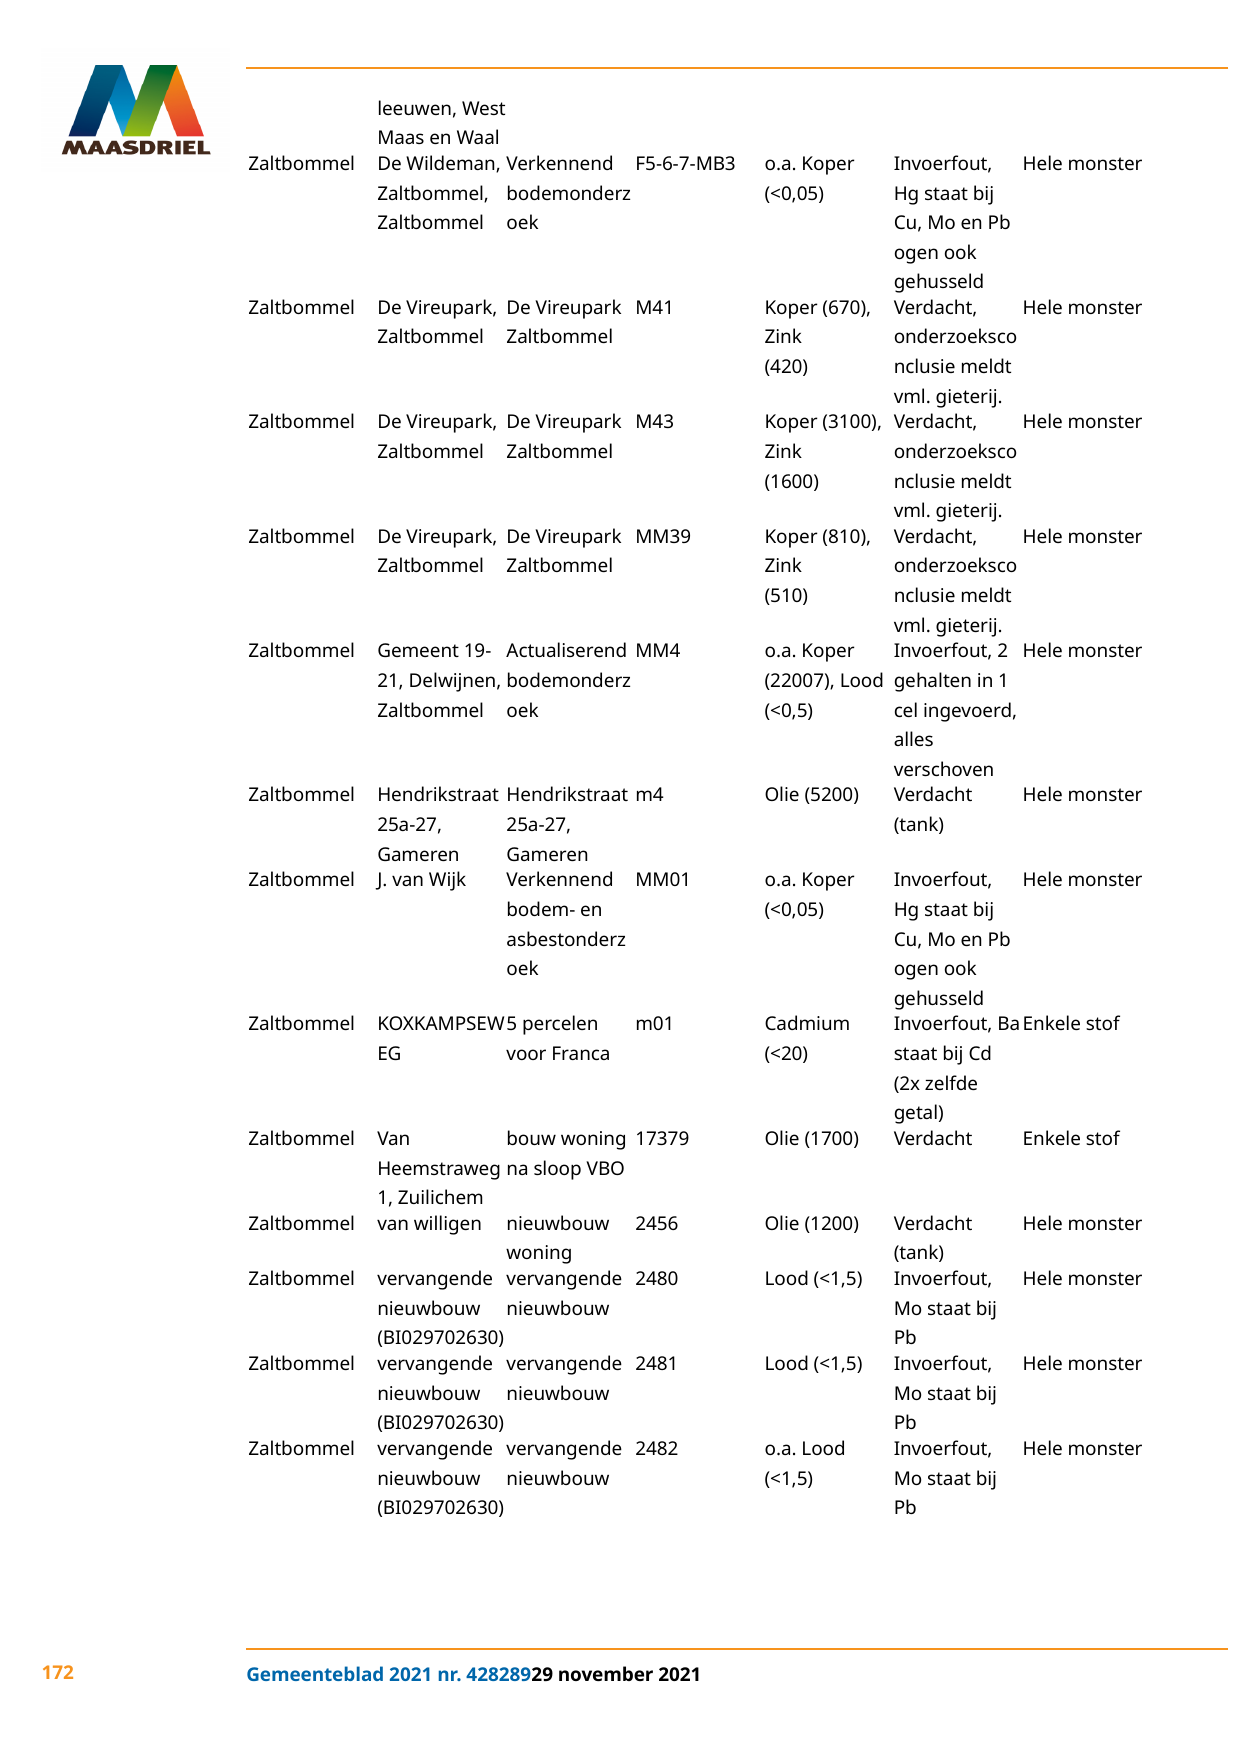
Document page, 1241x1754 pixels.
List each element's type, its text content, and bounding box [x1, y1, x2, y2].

table_cell Verdacht, onderzoeksconclusie meldt vml. gieterij. [894, 409, 1022, 523]
table_cell Zaltbommel [248, 1265, 377, 1350]
picture [41, 47, 231, 172]
table_cell Zaltbommel [248, 150, 377, 294]
table_cell 2456 [635, 1210, 764, 1265]
table_cell Hendrikstraat 25a-27, Gameren [377, 782, 506, 867]
table_cell Enkele stof [1023, 1011, 1152, 1125]
table_cell M43 [635, 409, 764, 523]
table_cell Hele monster [1023, 867, 1152, 1011]
table_cell 2482 [635, 1435, 764, 1520]
table_cell Hele monster [1023, 782, 1152, 867]
table_cell De Vireupark, Zaltbommel [377, 523, 506, 638]
table_cell Invoerfout, Mo staat bij Pb [894, 1435, 1022, 1520]
table_cell [248, 95, 377, 150]
table_cell Van Heemstraweg 1, Zuilichem [377, 1125, 506, 1210]
table_cell Invoerfout, Mo staat bij Pb [894, 1350, 1022, 1435]
table_cell De Vireupark, Zaltbommel [377, 409, 506, 523]
table_cell MM4 [635, 638, 764, 782]
table_cell [635, 95, 764, 150]
table_cell Zaltbommel [248, 1125, 377, 1210]
table_cell Zaltbommel [248, 1350, 377, 1435]
table_cell Actualiserend bodemonderzoek [506, 638, 635, 782]
table_cell MM01 [635, 867, 764, 1011]
table_cell J. van Wijk [377, 867, 506, 1011]
table_cell Lood (<1,5) [764, 1265, 893, 1350]
table_cell Enkele stof [1023, 1125, 1152, 1210]
table_cell vervangende nieuwbouw [506, 1265, 635, 1350]
table_cell Olie (1700) [764, 1125, 893, 1210]
table_cell De Vireupark Zaltbommel [506, 409, 635, 523]
table_cell Verdacht (tank) [894, 782, 1022, 867]
table_cell Hendrikstraat 25a-27, Gameren [506, 782, 635, 867]
table_cell De Wildeman, Zaltbommel, Zaltbommel [377, 150, 506, 294]
table_cell leeuwen, West Maas en Waal [377, 95, 506, 150]
table_cell Hele monster [1023, 638, 1152, 782]
table_cell o.a. Koper (<0,05) [764, 867, 893, 1011]
table_cell Invoerfout, Hg staat bij Cu, Mo en Pb ogen ook gehusseld [894, 867, 1022, 1011]
table_cell Olie (1200) [764, 1210, 893, 1265]
table_cell Hele monster [1023, 409, 1152, 523]
table_cell Verkennend bodemonderzoek [506, 150, 635, 294]
table_cell 5 percelen voor Franca [506, 1011, 635, 1125]
table_cell Hele monster [1023, 1210, 1152, 1265]
table_cell Zaltbommel [248, 638, 377, 782]
table_cell Invoerfout, Mo staat bij Pb [894, 1265, 1022, 1350]
table_cell Hele monster [1023, 294, 1152, 409]
table_cell Lood (<1,5) [764, 1350, 893, 1435]
table_cell Olie (5200) [764, 782, 893, 867]
table_cell M41 [635, 294, 764, 409]
table_cell De Vireupark Zaltbommel [506, 294, 635, 409]
table_cell Gemeent 19-21, Delwijnen, Zaltbommel [377, 638, 506, 782]
table_cell vervangende nieuwbouw [506, 1435, 635, 1520]
table_cell Invoerfout, Hg staat bij Cu, Mo en Pb ogen ook gehusseld [894, 150, 1022, 294]
table_cell Hele monster [1023, 1350, 1152, 1435]
table_cell De Vireupark, Zaltbommel [377, 294, 506, 409]
table_cell Hele monster [1023, 1435, 1152, 1520]
table_cell MM39 [635, 523, 764, 638]
table_cell Verkennend bodem- en asbestonderzoek [506, 867, 635, 1011]
table_cell vervangende nieuwbouw (BI029702630) [377, 1435, 506, 1520]
table_cell F5-6-7-MB3 [635, 150, 764, 294]
table_cell 2481 [635, 1350, 764, 1435]
table_cell Zaltbommel [248, 1210, 377, 1265]
table_cell Verdacht, onderzoeksconclusie meldt vml. gieterij. [894, 523, 1022, 638]
table_cell Verdacht (tank) [894, 1210, 1022, 1265]
table_cell 2480 [635, 1265, 764, 1350]
table_cell o.a. Lood (<1,5) [764, 1435, 893, 1520]
table_cell [894, 95, 1022, 150]
table_cell vervangende nieuwbouw [506, 1350, 635, 1435]
table_cell [506, 95, 635, 150]
table_cell nieuwbouw woning [506, 1210, 635, 1265]
table_cell [1023, 95, 1152, 150]
table_cell Invoerfout, 2 gehalten in 1 cel ingevoerd, alles verschoven [894, 638, 1022, 782]
table_cell Invoerfout, Ba staat bij Cd (2x zelfde getal) [894, 1011, 1022, 1125]
table_cell vervangende nieuwbouw (BI029702630) [377, 1350, 506, 1435]
table_cell Hele monster [1023, 523, 1152, 638]
table_cell Koper (810), Zink (510) [764, 523, 893, 638]
table_cell De Vireupark Zaltbommel [506, 523, 635, 638]
table_cell m4 [635, 782, 764, 867]
table_cell Zaltbommel [248, 409, 377, 523]
table_cell o.a. Koper (<0,05) [764, 150, 893, 294]
table_cell bouw woning na sloop VBO [506, 1125, 635, 1210]
table_cell Zaltbommel [248, 782, 377, 867]
table_cell Cadmium (<20) [764, 1011, 893, 1125]
table_cell van willigen [377, 1210, 506, 1265]
table_cell Zaltbommel [248, 294, 377, 409]
table_cell m01 [635, 1011, 764, 1125]
table_cell Hele monster [1023, 150, 1152, 294]
table_cell Verdacht [894, 1125, 1022, 1210]
table_cell Zaltbommel [248, 1011, 377, 1125]
table_cell vervangende nieuwbouw (BI029702630) [377, 1265, 506, 1350]
table_cell Koper (670), Zink (420) [764, 294, 893, 409]
table_cell [764, 95, 893, 150]
table_cell KOXKAMPSEWEG [377, 1011, 506, 1125]
table_cell Zaltbommel [248, 523, 377, 638]
table_cell Zaltbommel [248, 1435, 377, 1520]
table_cell Zaltbommel [248, 867, 377, 1011]
table_cell Verdacht, onderzoeksconclusie meldt vml. gieterij. [894, 294, 1022, 409]
table_cell o.a. Koper (22007), Lood (<0,5) [764, 638, 893, 782]
table_cell Koper (3100), Zink (1600) [764, 409, 893, 523]
table_cell Hele monster [1023, 1265, 1152, 1350]
table_cell 17379 [635, 1125, 764, 1210]
